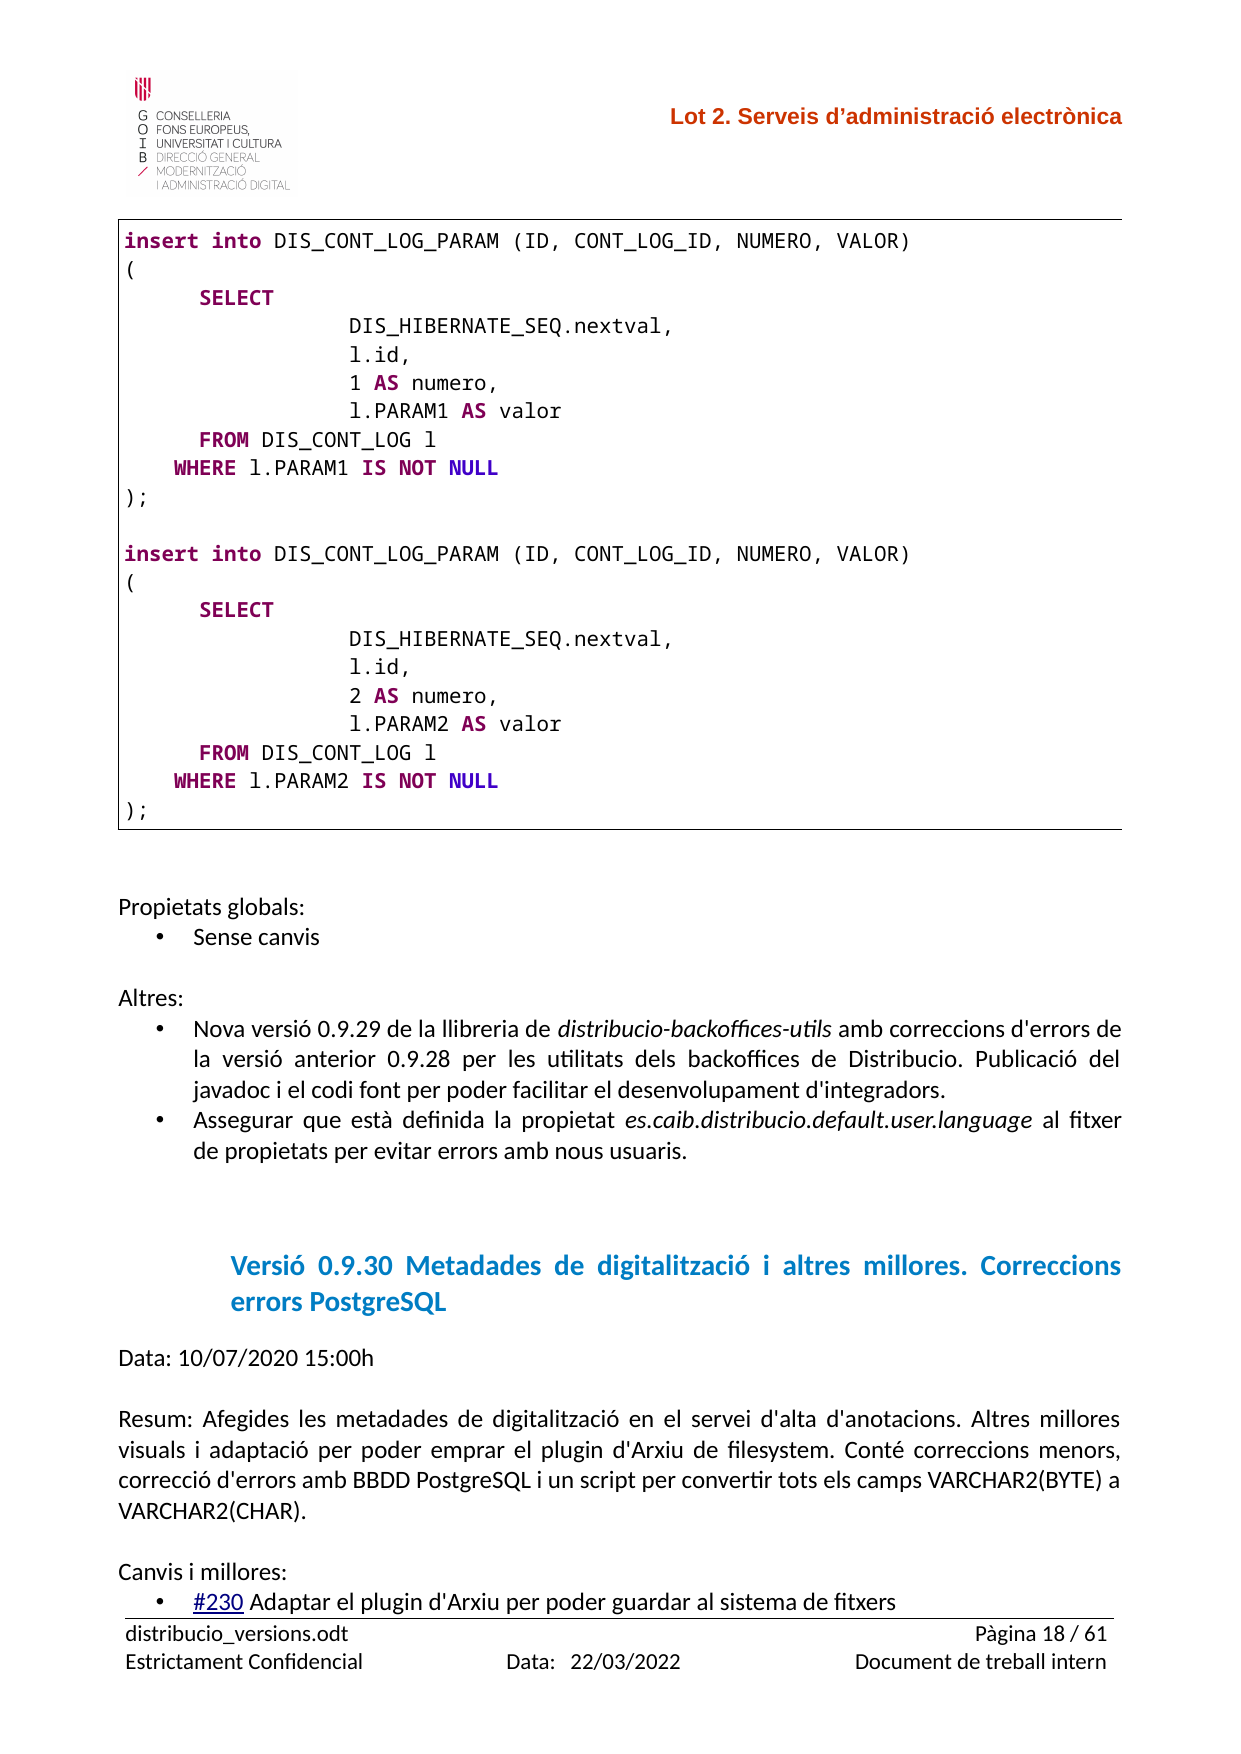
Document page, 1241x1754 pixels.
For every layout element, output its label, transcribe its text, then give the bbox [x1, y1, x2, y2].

text Data: 10/07/2020 15:00h [118, 1342, 1122, 1373]
list #230 Adaptar el plugin d'Arxiu per poder guardar al sistema de fitxers [156, 1586, 1122, 1617]
text Propietats globals: [118, 891, 1122, 921]
text Altres: [118, 982, 1122, 1013]
picture [126, 70, 299, 197]
subtitle Versió 0.9.30 Metadades de digitalització i altres millores. Correccions errors PostgreSQL [153, 1247, 1122, 1318]
table_header insert into DIS_CONT_LOG_PARAM (ID, CONT_LOG_ID, NUMERO, VALOR) ( SELECT DIS_HIBERNATE_SEQ.nextval, l.id, 1 AS numero, l.PARAM1 AS valor FROM DIS_CONT_LOG l WHERE l.PARAM1 IS NOT NULL ); insert into DIS_CONT_LOG_PARAM (ID, CONT_LOG_ID, NUMERO, VALOR) ( SELECT DIS_HIBERNATE_SEQ.nextval, l.id, 2 AS numero, l.PARAM2 AS valor FROM DIS_CONT_LOG l WHERE l.PARAM2 IS NOT NULL ); [119, 220, 1122, 829]
list Sense canvis [156, 921, 1122, 952]
list Assegurar que està definida la propietat es.caib.distribucio.default.user.language al fitxer de propietats per evitar errors amb nous usuaris. [156, 1104, 1122, 1166]
text Resum: Afegides les metadades de digitalització en el servei d'alta d'anotacions. Altres millores visuals i adaptació per poder emprar el plugin d'Arxiu de filesystem. Conté correccions menors, correcció d'errors amb BBDD PostgreSQL i un script per convertir tots els camps VARCHAR2(BYTE) a VARCHAR2(CHAR). [118, 1403, 1122, 1525]
list Nova versió 0.9.29 de la llibreria de distribucio-backoffices-utils amb correccions d'errors de la versió anterior 0.9.28 per les utilitats dels backoffices de Distribucio. Publicació del javadoc i el codi font per poder facilitar el desenvolupament d'integradors. [156, 1013, 1122, 1104]
text Canvis i millores: [118, 1556, 1122, 1586]
